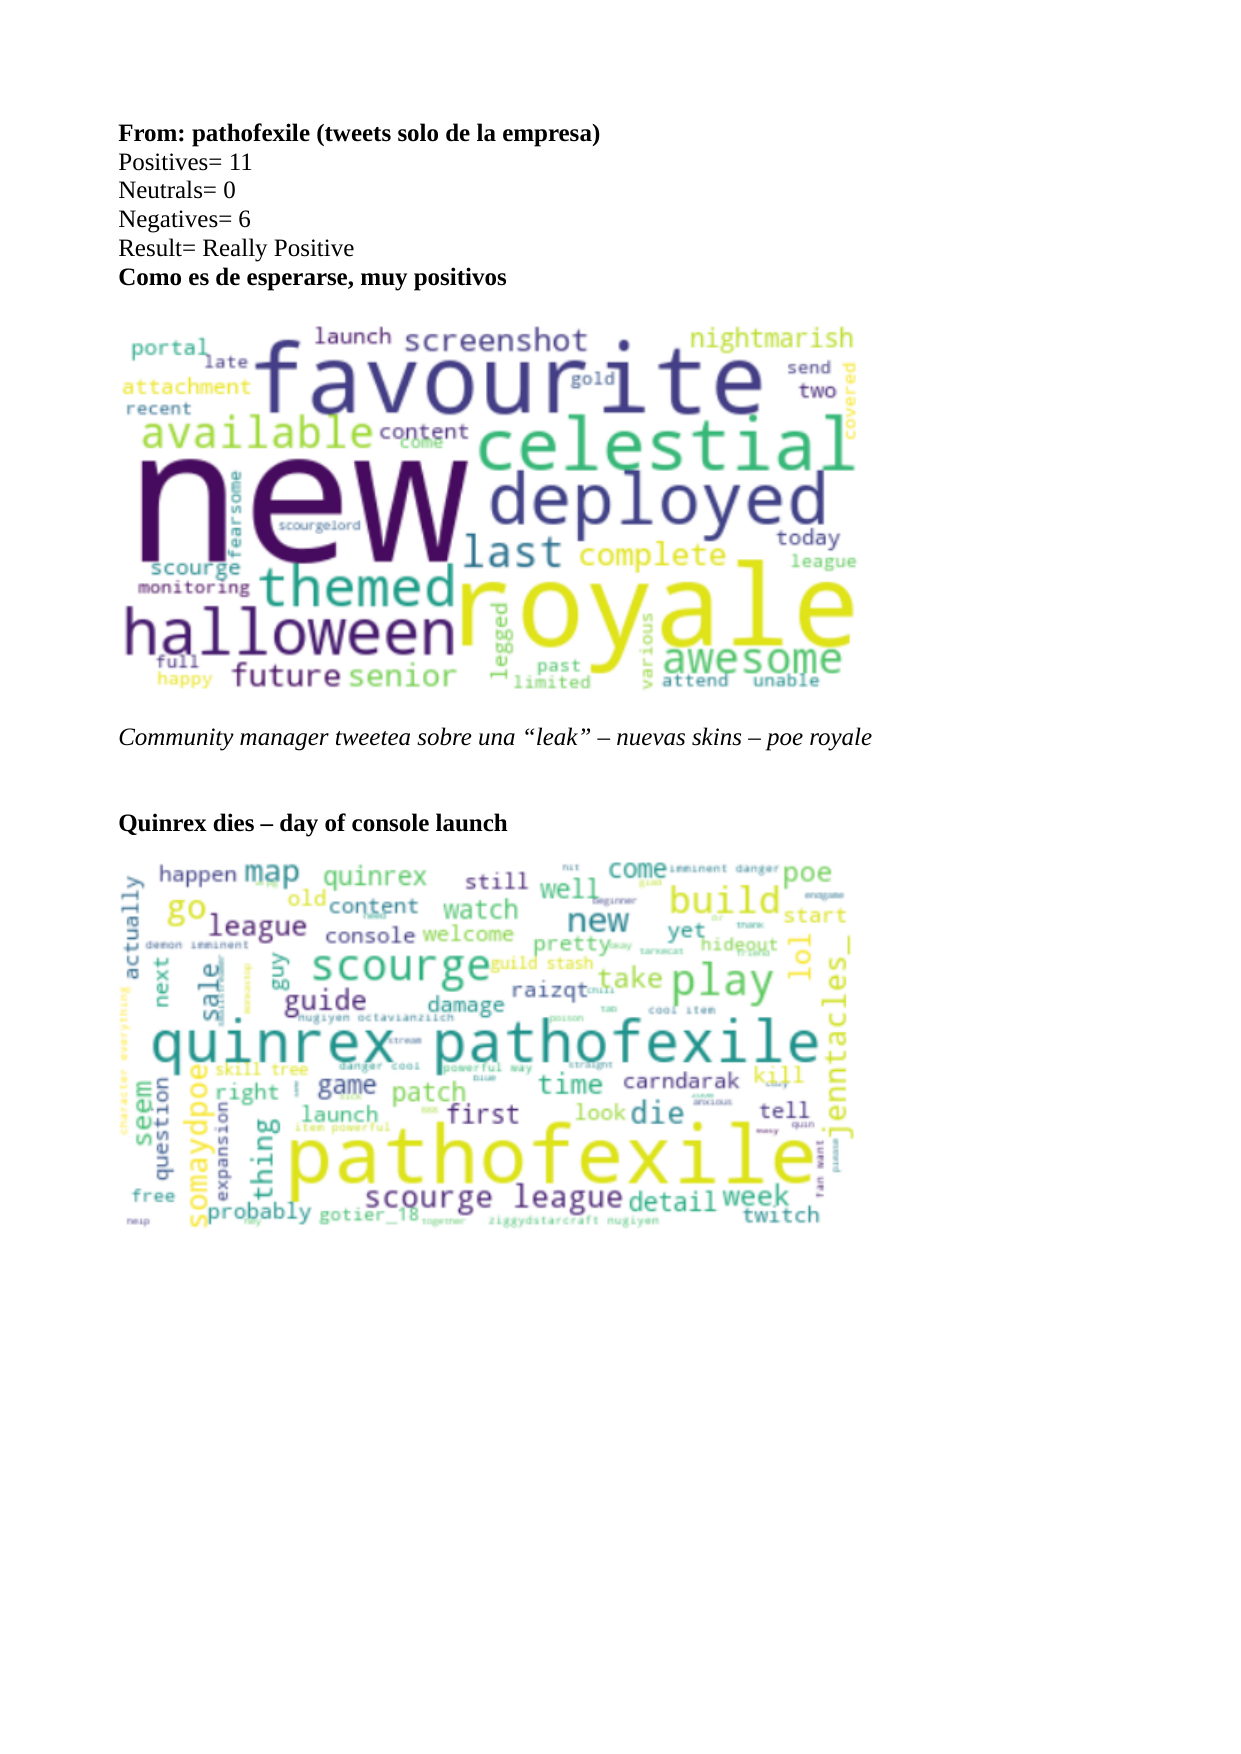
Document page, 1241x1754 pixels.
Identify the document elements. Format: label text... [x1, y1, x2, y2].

text Positives= 11 [118, 147, 1122, 176]
text Quinrex dies – day of console launch [118, 808, 1122, 837]
text Neutrals= 0 [118, 176, 1122, 204]
text Negatives= 6 [118, 204, 1122, 233]
picture [111, 851, 863, 1239]
text Result= Really Positive [118, 233, 1122, 262]
text Como es de esperarse, muy positivos [118, 262, 1122, 291]
text Community manager tweetea sobre una “leak” – nuevas skins – poe royale [118, 722, 1122, 751]
picture [117, 315, 871, 713]
text From: pathofexile (tweets solo de la empresa) [118, 118, 1122, 147]
